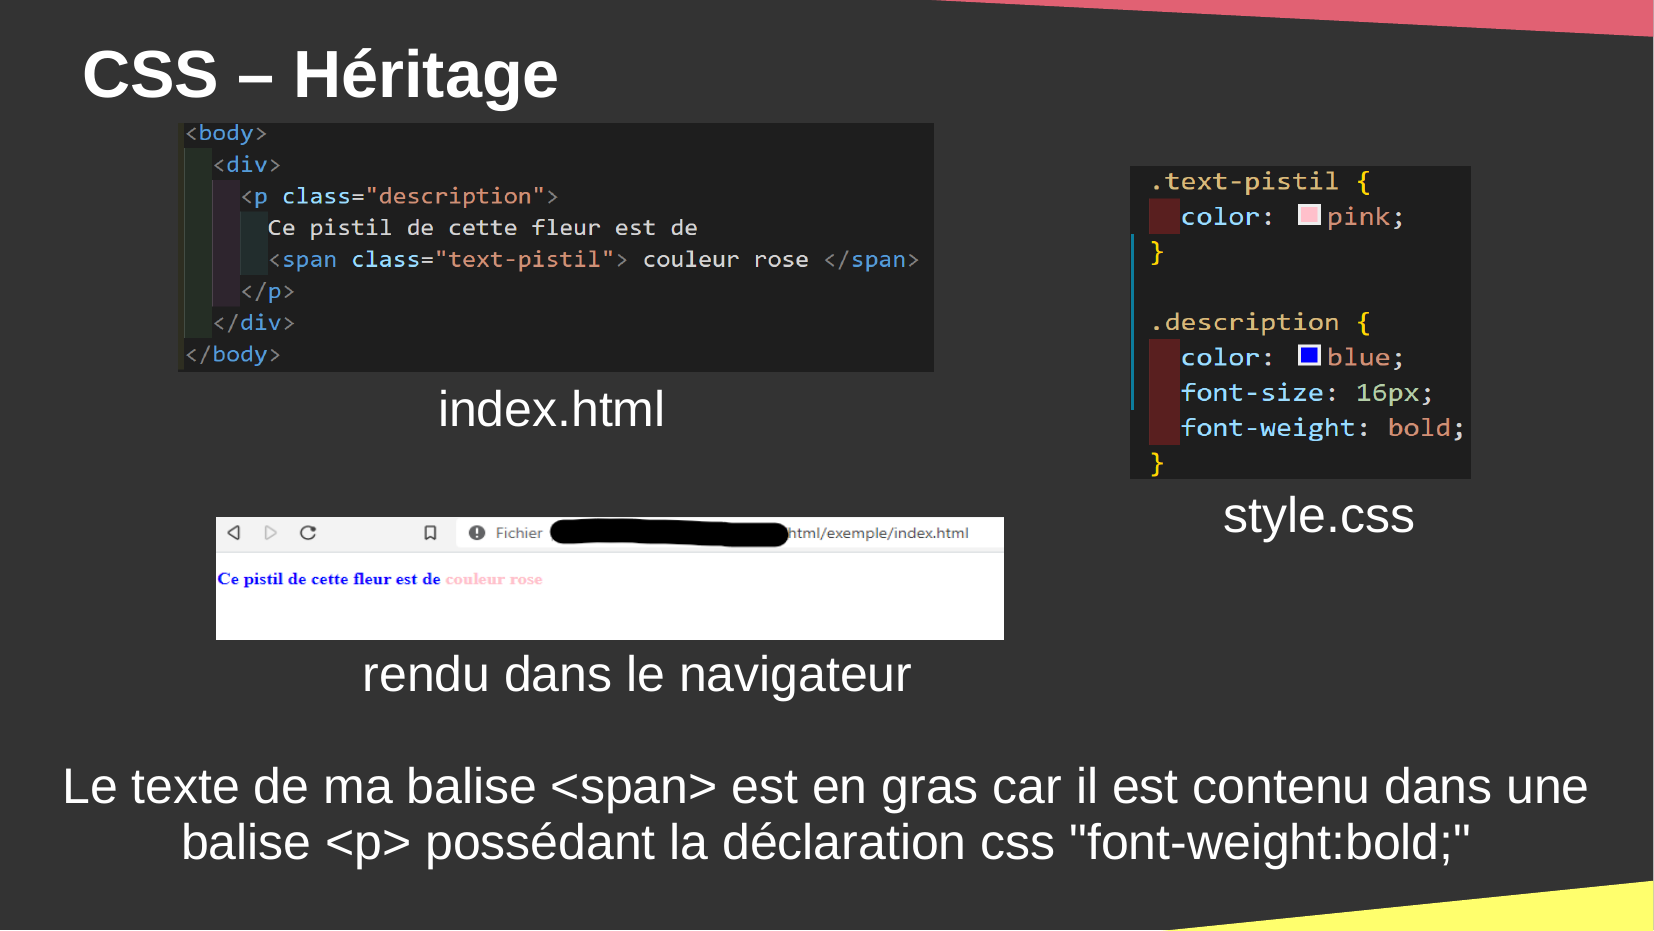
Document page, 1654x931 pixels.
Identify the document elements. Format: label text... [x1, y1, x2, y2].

picture [216, 517, 1004, 640]
picture [1130, 166, 1471, 479]
title rendu dans le navigateur [312, 646, 963, 710]
text_box [1160, 880, 1654, 931]
picture [178, 123, 934, 372]
title CSS – Héritage [82, 37, 1571, 122]
title Le texte de ma balise <span> est en gras car il est contenu dans une balise <p> possédant la déclaration css "font-weight:bold;" [61, 758, 1592, 875]
title style.css [1174, 487, 1465, 550]
text_box [931, 0, 1654, 37]
title index.html [407, 380, 697, 444]
